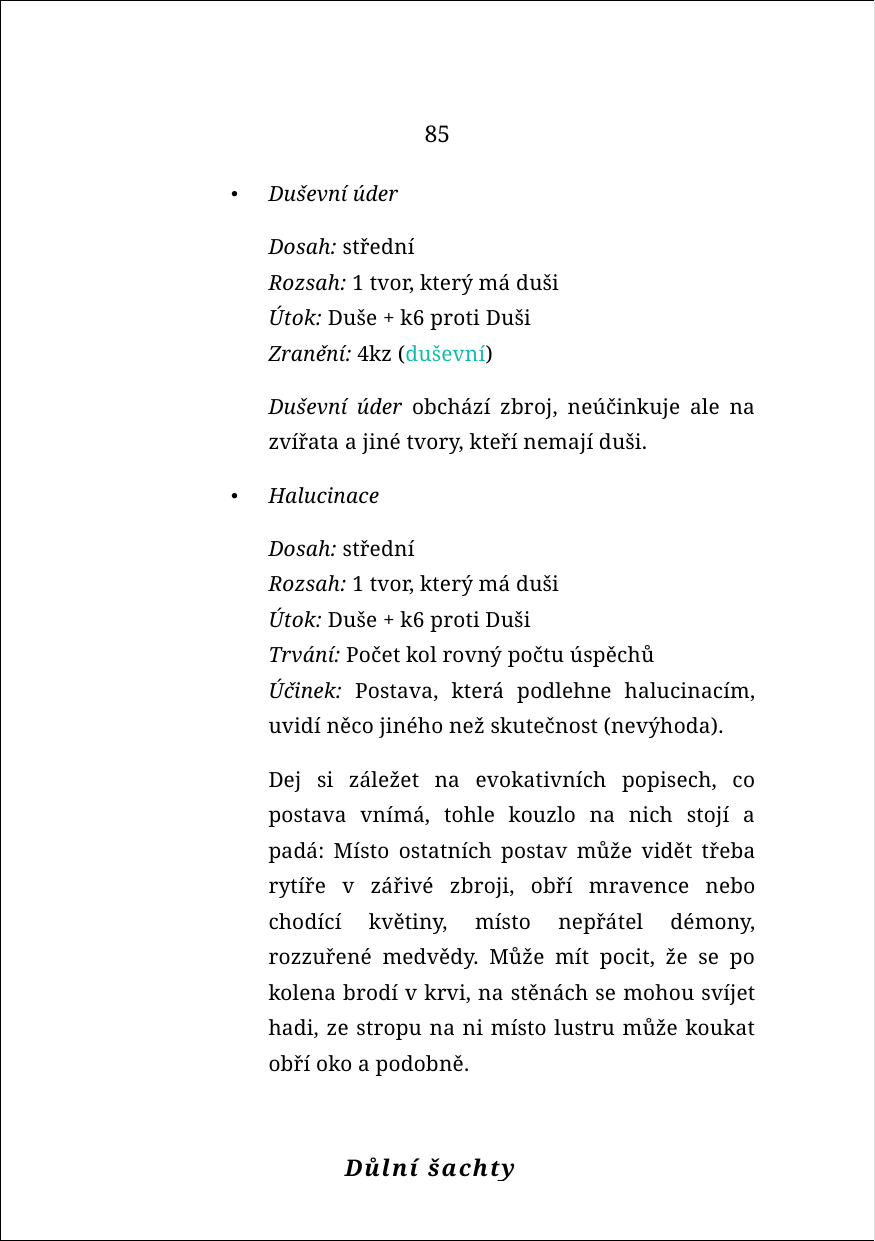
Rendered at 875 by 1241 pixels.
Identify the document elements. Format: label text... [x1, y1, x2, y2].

list Halucinace [231, 481, 756, 509]
list Duševní úder [231, 179, 756, 207]
list Dosah: střední Rozsah: 1 tvor, který má duši Útok: Duše + k6 proti Duši Trvání: Počet kol rovný počtu úspěchů Účinek: Postava, která podlehne halucinacím, uvidí něco jiného než skutečnost (nevýhoda). [231, 534, 756, 740]
list Dosah: střední Rozsah: 1 tvor, který má duši Útok: Duše + k6 proti Duši Zranění: 4kz (duševní) [231, 232, 756, 367]
list Dej si záležet na evokativních popisech, co postava vnímá, tohle kouzlo na nich stojí a padá: Místo ostatních postav může vidět třeba rytíře v zářivé zbroji, obří mravence nebo chodící květiny, místo nepřátel démony, rozzuřené medvědy. Může mít pocit, že se po kolena brodí v krvi, na stěnách se mohou svíjet hadi, ze stropu na ni místo lustru může koukat obří oko a podobně. [231, 765, 756, 1077]
list Duševní úder obchází zbroj, neúčinkuje ale na zvířata a jiné tvory, kteří nemají duši. [231, 392, 756, 456]
